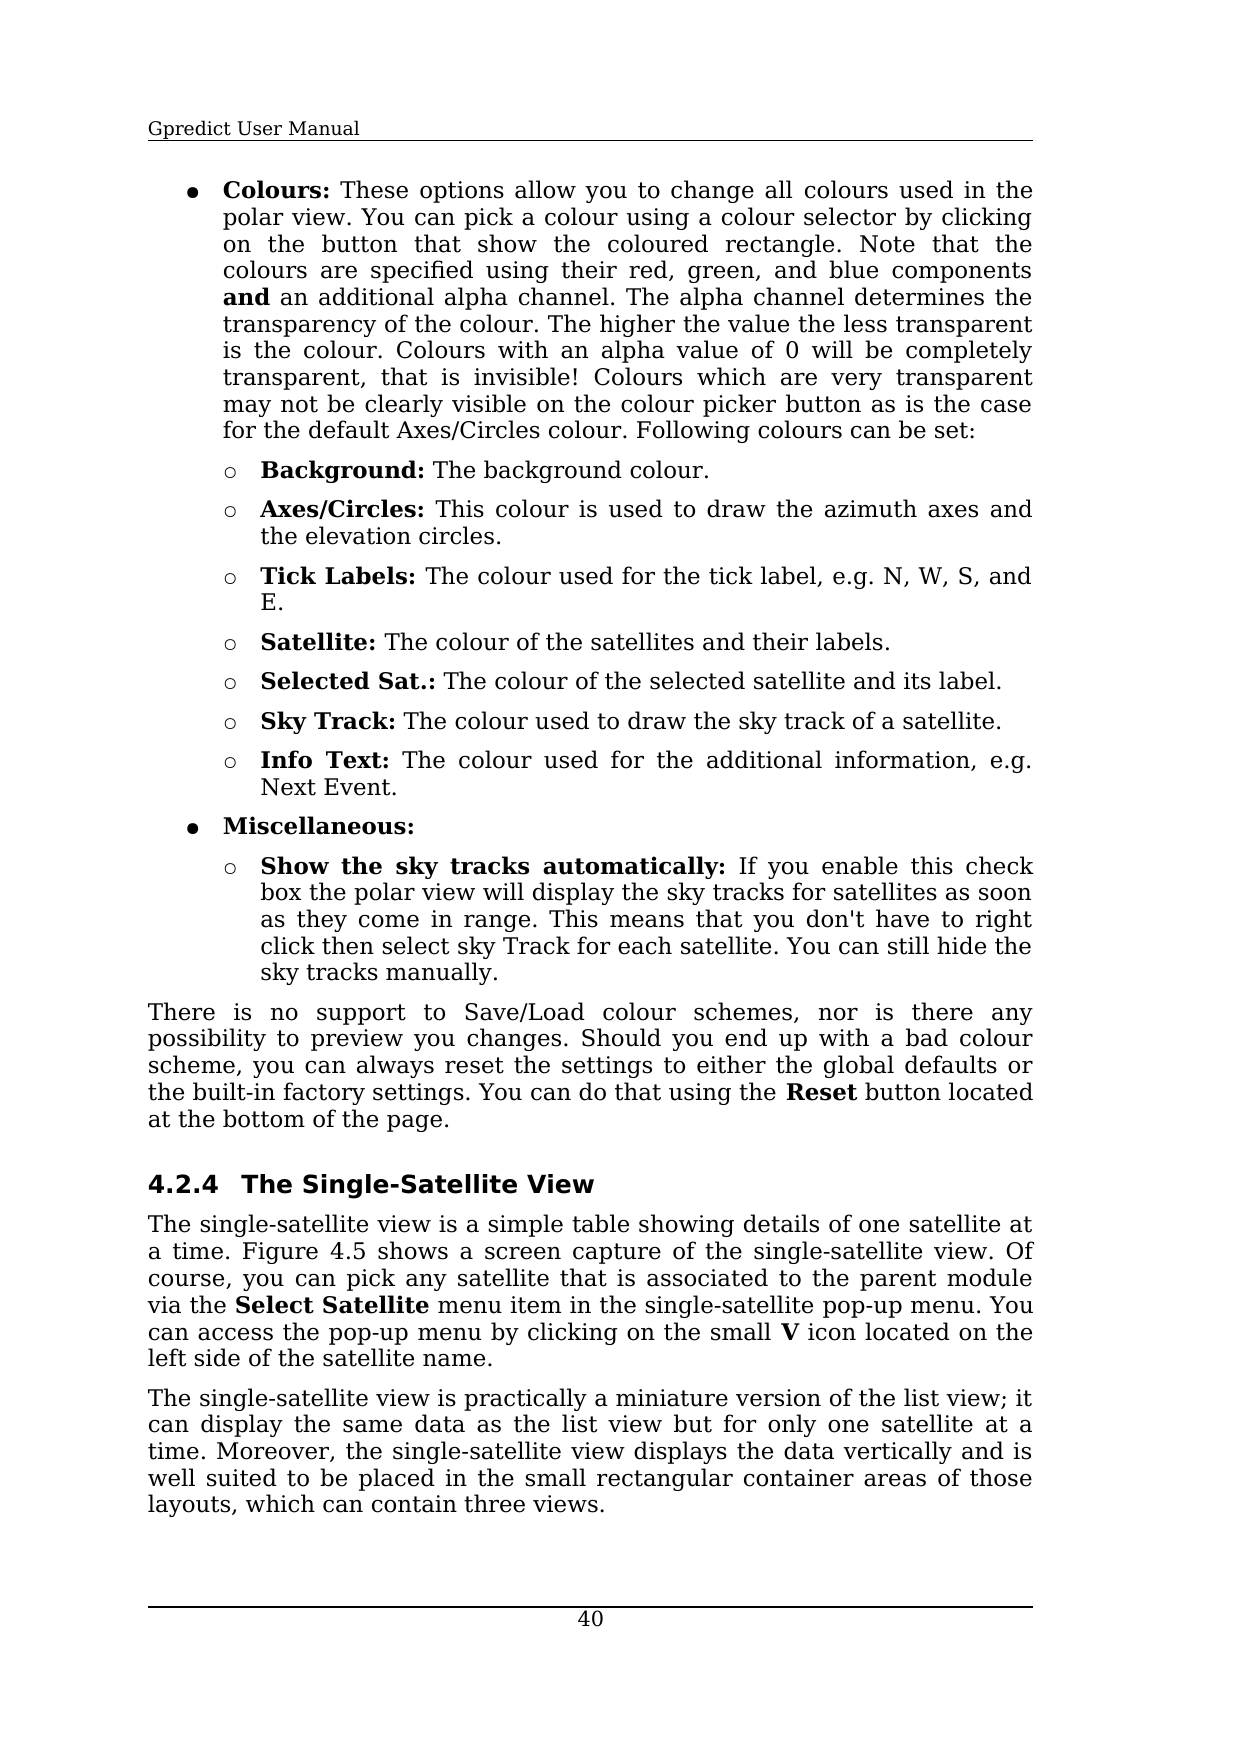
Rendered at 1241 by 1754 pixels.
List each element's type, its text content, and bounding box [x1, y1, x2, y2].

list Tick Labels: The colour used for the tick label, e.g. N, W, S, and E. [223, 562, 1033, 616]
list Sky Track: The colour used to draw the sky track of a satellite. [223, 708, 1033, 734]
list Miscellaneous: [185, 813, 1033, 840]
list Selected Sat.: The colour of the selected satellite and its label. [223, 668, 1033, 695]
list Axes/Circles: This colour is used to draw the azimuth axes and the elevation circles. [223, 496, 1033, 550]
subtitle The Single-Satellite View [148, 1170, 1033, 1199]
list Colours: These options allow you to change all colours used in the polar view. You can pick a colour using a colour selector by clicking on the button that show the coloured rectangle. Note that the colours are specified using their red, green, and blue components and an additional alpha channel. The alpha channel determines the transparency of the colour. The higher the value the less transparent is the colour. Colours with an alpha value of 0 will be completely transparent, that is invisible! Colours which are very transparent may not be clearly visible on the colour picker button as is the case for the default Axes/Circles colour. Following colours can be set: [185, 177, 1033, 444]
list Info Text: The colour used for the additional information, e.g. Next Event. [223, 747, 1033, 801]
text There is no support to Save/Load colour schemes, nor is there any possibility to preview you changes. Should you end up with a bad colour scheme, you can always reset the settings to either the global defaults or the built-in factory settings. You can do that using the Reset button located at the bottom of the page. [148, 999, 1033, 1132]
text The single-satellite view is a simple table showing details of one satellite at a time. Figure 4.5 shows a screen capture of the single-satellite view. Of course, you can pick any satellite that is associated to the parent module via the Select Satellite menu item in the single-satellite pop-up menu. You can access the pop-up menu by clicking on the small V icon located on the left side of the satellite name. [148, 1212, 1033, 1372]
list Show the sky tracks automatically: If you enable this check box the polar view will display the sky tracks for satellites as soon as they come in range. This means that you don't have to right click then select sky Track for each satellite. You can still hide the sky tracks manually. [223, 853, 1033, 986]
list Satellite: The colour of the satellites and their labels. [223, 629, 1033, 656]
text The single-satellite view is practically a miniature version of the list view; it can display the same data as the list view but for only one satellite at a time. Moreover, the single-satellite view displays the data vertically and is well suited to be placed in the small rectangular container areas of those layouts, which can contain three views. [148, 1385, 1033, 1518]
list Background: The background colour. [223, 457, 1033, 484]
